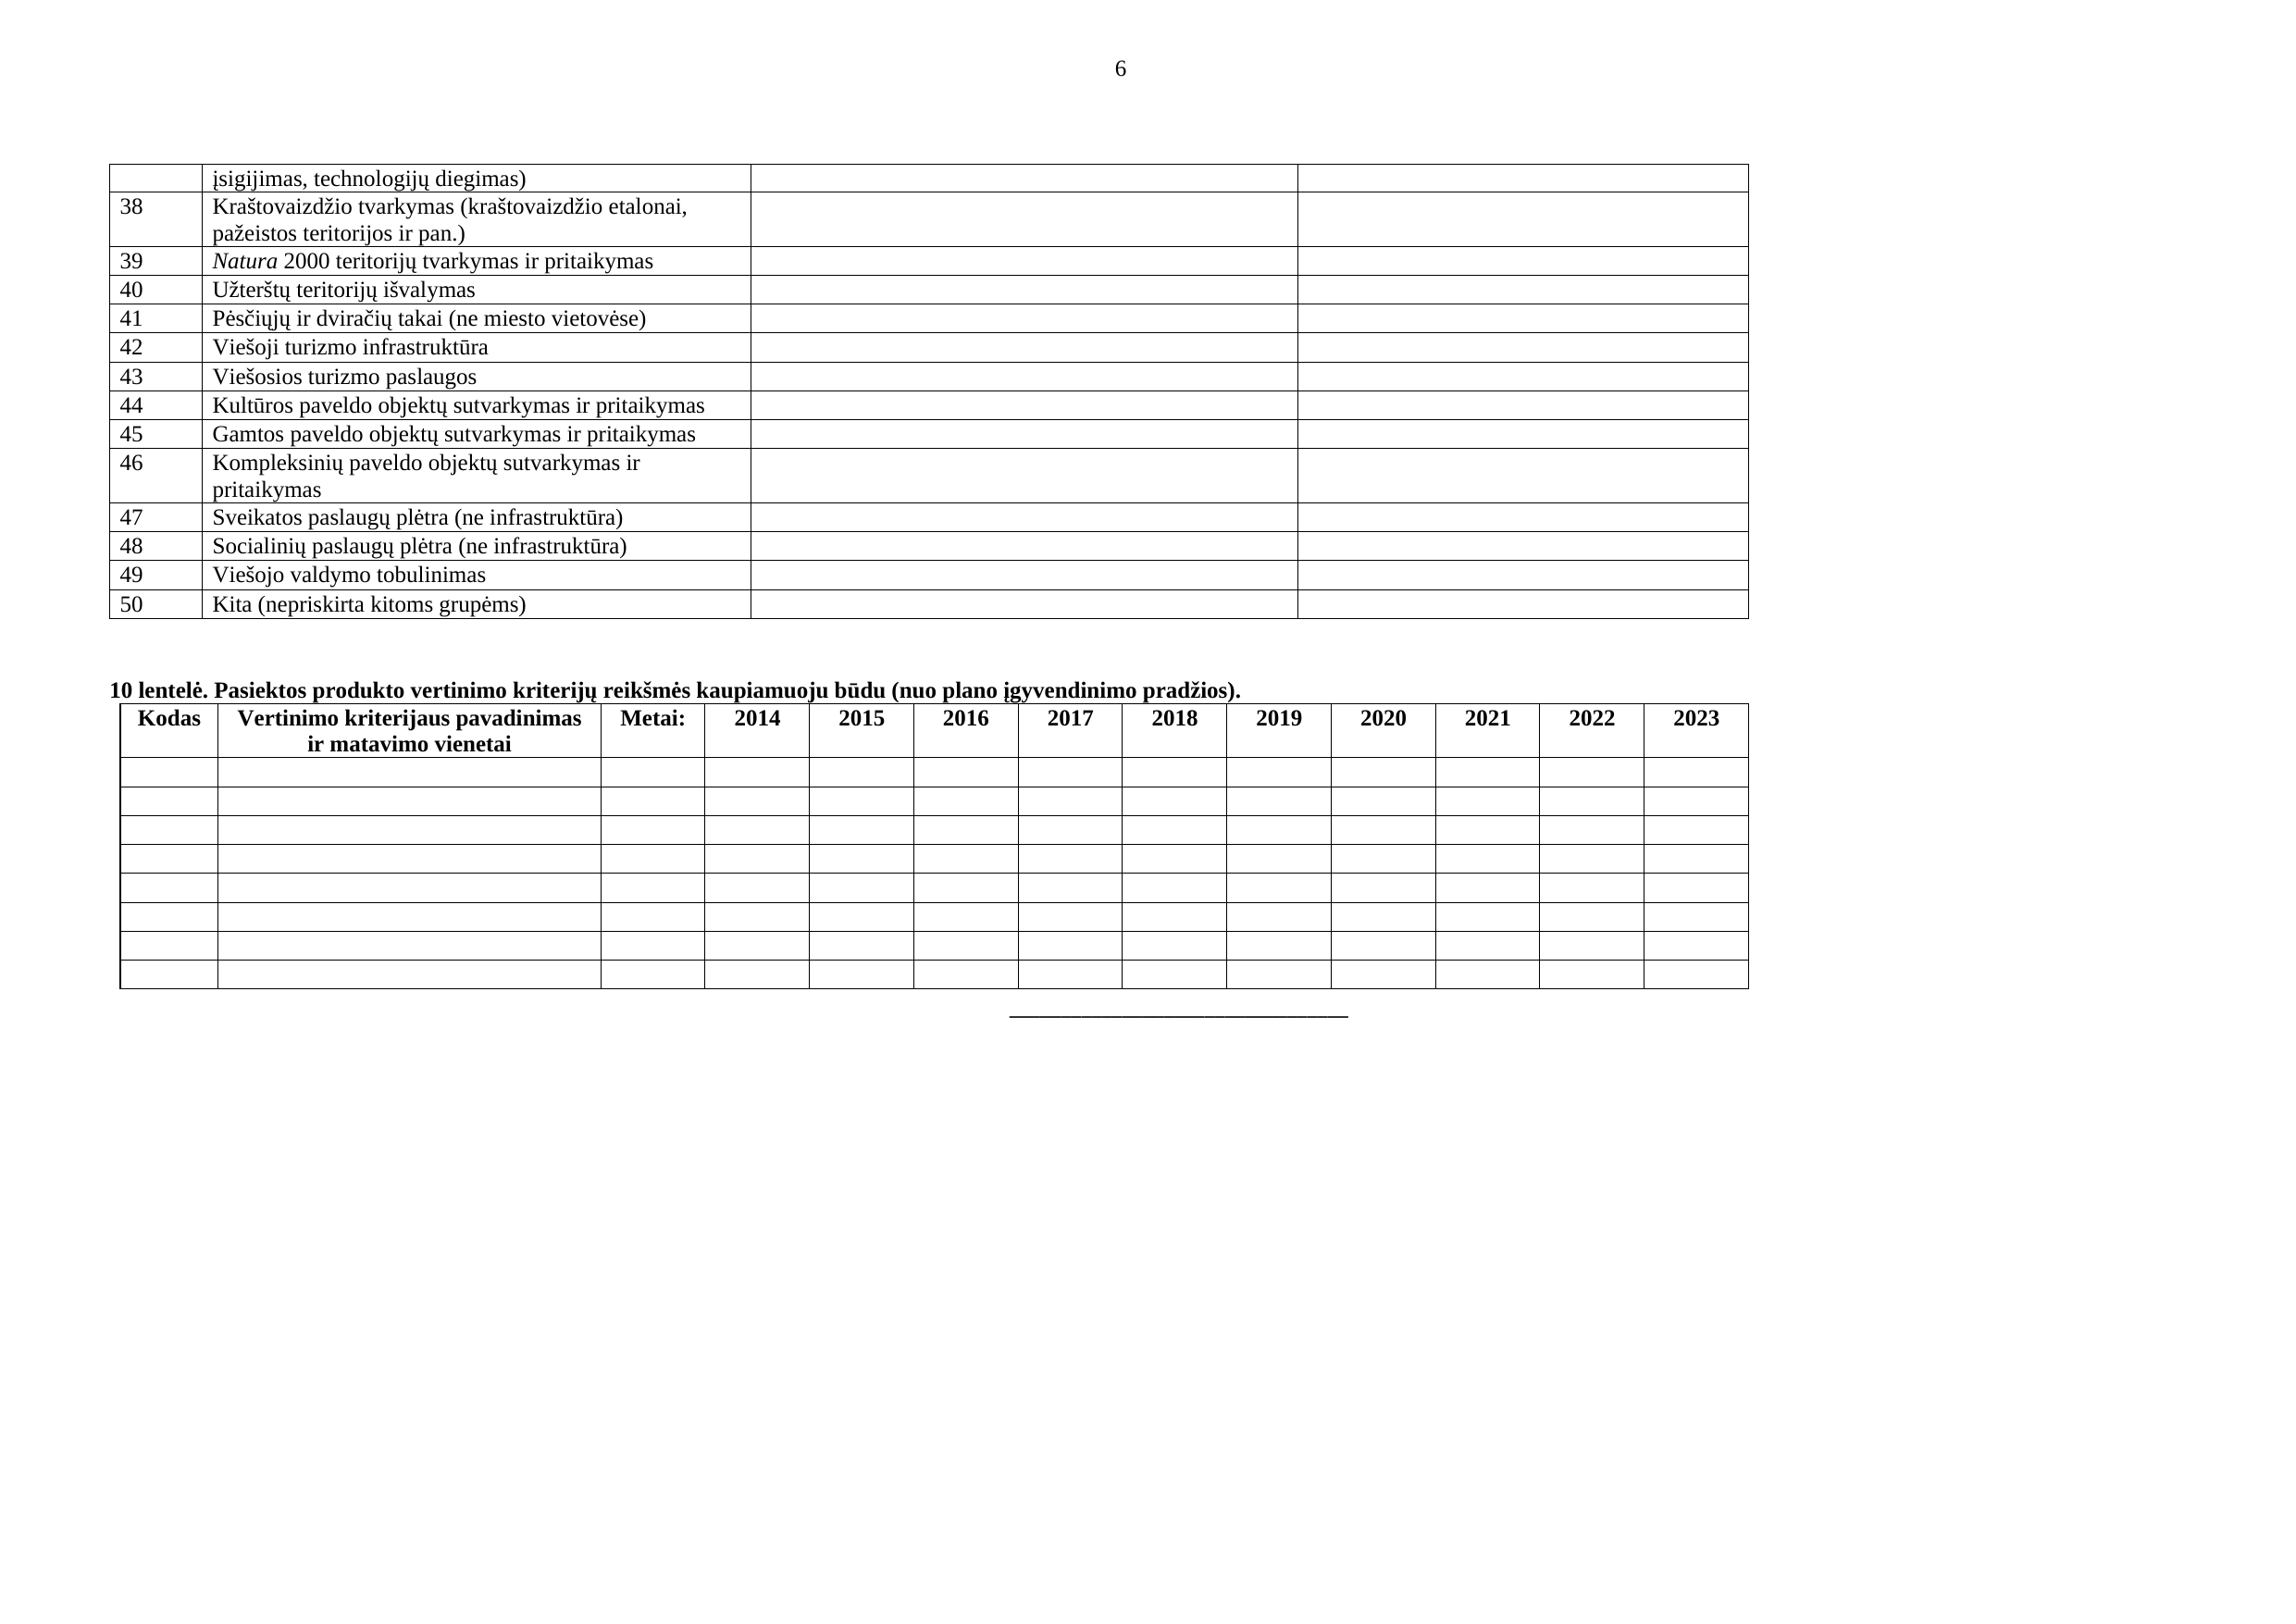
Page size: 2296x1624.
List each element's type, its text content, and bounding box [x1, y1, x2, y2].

table_header 2020 [1332, 704, 1435, 757]
table_cell 50 [110, 590, 202, 618]
table_cell [1298, 247, 1748, 275]
table_cell [1436, 816, 1539, 844]
table_cell [1644, 787, 1748, 815]
table_cell 40 [110, 276, 202, 304]
table_cell [218, 816, 601, 844]
table_header 2017 [1019, 704, 1122, 757]
table_cell [1019, 961, 1122, 988]
table_cell [810, 845, 913, 873]
table_cell [1436, 874, 1539, 901]
table_cell [1227, 903, 1331, 931]
table_cell [121, 903, 217, 931]
table_cell [1298, 532, 1748, 560]
table_cell 44 [110, 391, 202, 419]
table_cell [602, 932, 704, 960]
table_cell Kraštovaizdžio tvarkymas (kraštovaizdžio etalonai, pažeistos teritorijos ir pan.) [203, 192, 751, 246]
table_cell [1644, 932, 1748, 960]
table_cell [1298, 449, 1748, 502]
table_cell [1436, 961, 1539, 988]
table_cell [1298, 503, 1748, 531]
table_cell [751, 449, 1297, 502]
table_cell [218, 874, 601, 901]
table_cell [751, 561, 1297, 589]
table_cell [914, 758, 1018, 786]
table_cell Socialinių paslaugų plėtra (ne infrastruktūra) [203, 532, 751, 560]
table_cell [1019, 845, 1122, 873]
table_cell [751, 391, 1297, 419]
table_cell Viešoji turizmo infrastruktūra [203, 333, 751, 362]
table_cell [602, 874, 704, 901]
table_cell [705, 816, 809, 844]
table_cell [705, 758, 809, 786]
table_cell [602, 816, 704, 844]
table_cell [705, 903, 809, 931]
table_cell [751, 333, 1297, 362]
table_cell Užterštų teritorijų išvalymas [203, 276, 751, 304]
table_cell [1644, 961, 1748, 988]
table_cell [1540, 845, 1644, 873]
table_cell [1540, 932, 1644, 960]
table_cell [218, 758, 601, 786]
table_cell [1123, 903, 1226, 931]
table_cell [1332, 932, 1435, 960]
table_cell [705, 932, 809, 960]
table_cell Sveikatos paslaugų plėtra (ne infrastruktūra) [203, 503, 751, 531]
table_cell [218, 903, 601, 931]
table_header 2023 [1644, 704, 1748, 757]
table_cell [751, 192, 1297, 246]
table_cell [705, 787, 809, 815]
table_cell [1332, 874, 1435, 901]
table_cell 48 [110, 532, 202, 560]
table_cell Kultūros paveldo objektų sutvarkymas ir pritaikymas [203, 391, 751, 419]
table_cell [1540, 758, 1644, 786]
table_cell [705, 874, 809, 901]
table_cell [218, 932, 601, 960]
table_cell [1332, 903, 1435, 931]
table_header 2016 [914, 704, 1018, 757]
table_cell [1227, 758, 1331, 786]
table_cell [914, 903, 1018, 931]
table_cell [810, 932, 913, 960]
table_cell [1644, 874, 1748, 901]
table_cell [602, 845, 704, 873]
table_cell Natura 2000 teritorijų tvarkymas ir pritaikymas [203, 247, 751, 275]
table_cell [1019, 903, 1122, 931]
table_cell [1123, 816, 1226, 844]
table_cell [914, 961, 1018, 988]
table_header 2019 [1227, 704, 1331, 757]
table_cell [1019, 932, 1122, 960]
table_cell 38 [110, 192, 202, 246]
table_cell Gamtos paveldo objektų sutvarkymas ir pritaikymas [203, 420, 751, 448]
table_cell Viešojo valdymo tobulinimas [203, 561, 751, 589]
table_cell [1123, 787, 1226, 815]
table_cell [751, 503, 1297, 531]
table_cell [218, 845, 601, 873]
table_cell [602, 903, 704, 931]
table_cell [1019, 874, 1122, 901]
table_cell [751, 276, 1297, 304]
table_cell [1123, 874, 1226, 901]
table_cell [602, 961, 704, 988]
table_cell [1123, 845, 1226, 873]
table_cell Pėsčiųjų ir dviračių takai (ne miesto vietovėse) [203, 304, 751, 332]
table_header 2021 [1436, 704, 1539, 757]
table_cell 41 [110, 304, 202, 332]
table_cell [810, 903, 913, 931]
table_cell Kita (nepriskirta kitoms grupėms) [203, 590, 751, 618]
table_cell [751, 532, 1297, 560]
table_cell [1298, 363, 1748, 391]
table_cell įsigijimas, technologijų diegimas) [203, 165, 751, 192]
table_header Metai: [602, 704, 704, 757]
table_cell [1298, 165, 1748, 192]
table_cell [121, 845, 217, 873]
table_cell [751, 420, 1297, 448]
table_cell [121, 816, 217, 844]
table_cell [751, 363, 1297, 391]
table_cell [1644, 758, 1748, 786]
table_cell [1123, 758, 1226, 786]
table_cell [218, 961, 601, 988]
table_cell [1298, 561, 1748, 589]
table_cell 39 [110, 247, 202, 275]
table_cell [751, 165, 1297, 192]
table_cell 45 [110, 420, 202, 448]
table_cell [1298, 192, 1748, 246]
table_cell [121, 932, 217, 960]
table_cell [1227, 874, 1331, 901]
table_cell [1227, 816, 1331, 844]
table_cell [121, 874, 217, 901]
table_cell [1298, 391, 1748, 419]
table_cell [110, 165, 202, 192]
table_cell [1332, 845, 1435, 873]
table_cell [1436, 787, 1539, 815]
table_cell [1644, 816, 1748, 844]
table_cell Kompleksinių paveldo objektų sutvarkymas ir pritaikymas [203, 449, 751, 502]
table_cell [602, 787, 704, 815]
table_cell [1298, 304, 1748, 332]
table_cell [121, 961, 217, 988]
table_cell [705, 845, 809, 873]
table_cell [1019, 816, 1122, 844]
table_header Kodas [121, 704, 217, 757]
text _________________________________ [109, 989, 2131, 1021]
table_cell [1540, 961, 1644, 988]
table_cell [602, 758, 704, 786]
table_cell [1644, 903, 1748, 931]
table_cell [914, 845, 1018, 873]
table_cell [121, 787, 217, 815]
table_cell [810, 758, 913, 786]
table_cell [1332, 961, 1435, 988]
table_cell [1019, 758, 1122, 786]
table_cell [810, 816, 913, 844]
table_header 2014 [705, 704, 809, 757]
table_cell [1540, 903, 1644, 931]
table_cell [1227, 961, 1331, 988]
table_header 2015 [810, 704, 913, 757]
table_cell [1227, 845, 1331, 873]
table_cell [1019, 787, 1122, 815]
table_cell [1298, 333, 1748, 362]
table_cell [751, 247, 1297, 275]
table_cell [751, 590, 1297, 618]
table_cell 43 [110, 363, 202, 391]
table_cell [1540, 816, 1644, 844]
table_cell [914, 816, 1018, 844]
table_cell [1227, 787, 1331, 815]
table_cell [1436, 932, 1539, 960]
table_cell 42 [110, 333, 202, 362]
table_cell [1436, 758, 1539, 786]
table_header 2022 [1540, 704, 1644, 757]
table_cell [218, 787, 601, 815]
table_cell [914, 787, 1018, 815]
table_cell [1227, 932, 1331, 960]
table_header Vertinimo kriterijaus pavadinimas ir matavimo vienetai [218, 704, 601, 757]
table_cell [1123, 932, 1226, 960]
table_cell [1298, 590, 1748, 618]
table_header 2018 [1123, 704, 1226, 757]
table_cell Viešosios turizmo paslaugos [203, 363, 751, 391]
table_cell [1123, 961, 1226, 988]
table_cell [914, 932, 1018, 960]
table_cell 47 [110, 503, 202, 531]
table_cell [1540, 874, 1644, 901]
table_cell [751, 304, 1297, 332]
table_cell [1298, 276, 1748, 304]
table_cell [121, 758, 217, 786]
table_cell [1332, 758, 1435, 786]
table_cell [705, 961, 809, 988]
table_cell 46 [110, 449, 202, 502]
text 10 lentelė. Pasiektos produkto vertinimo kriterijų reikšmės kaupiamuoju būdu (nuo plano įgyvendinimo pradžios). [109, 676, 2131, 703]
table_cell 49 [110, 561, 202, 589]
table_cell [1332, 787, 1435, 815]
table_cell [810, 874, 913, 901]
table_cell [1298, 420, 1748, 448]
table_cell [914, 874, 1018, 901]
table_cell [1436, 903, 1539, 931]
table_cell [810, 787, 913, 815]
table_cell [1540, 787, 1644, 815]
table_cell [1644, 845, 1748, 873]
table_cell [1332, 816, 1435, 844]
table_cell [810, 961, 913, 988]
table_cell [1436, 845, 1539, 873]
